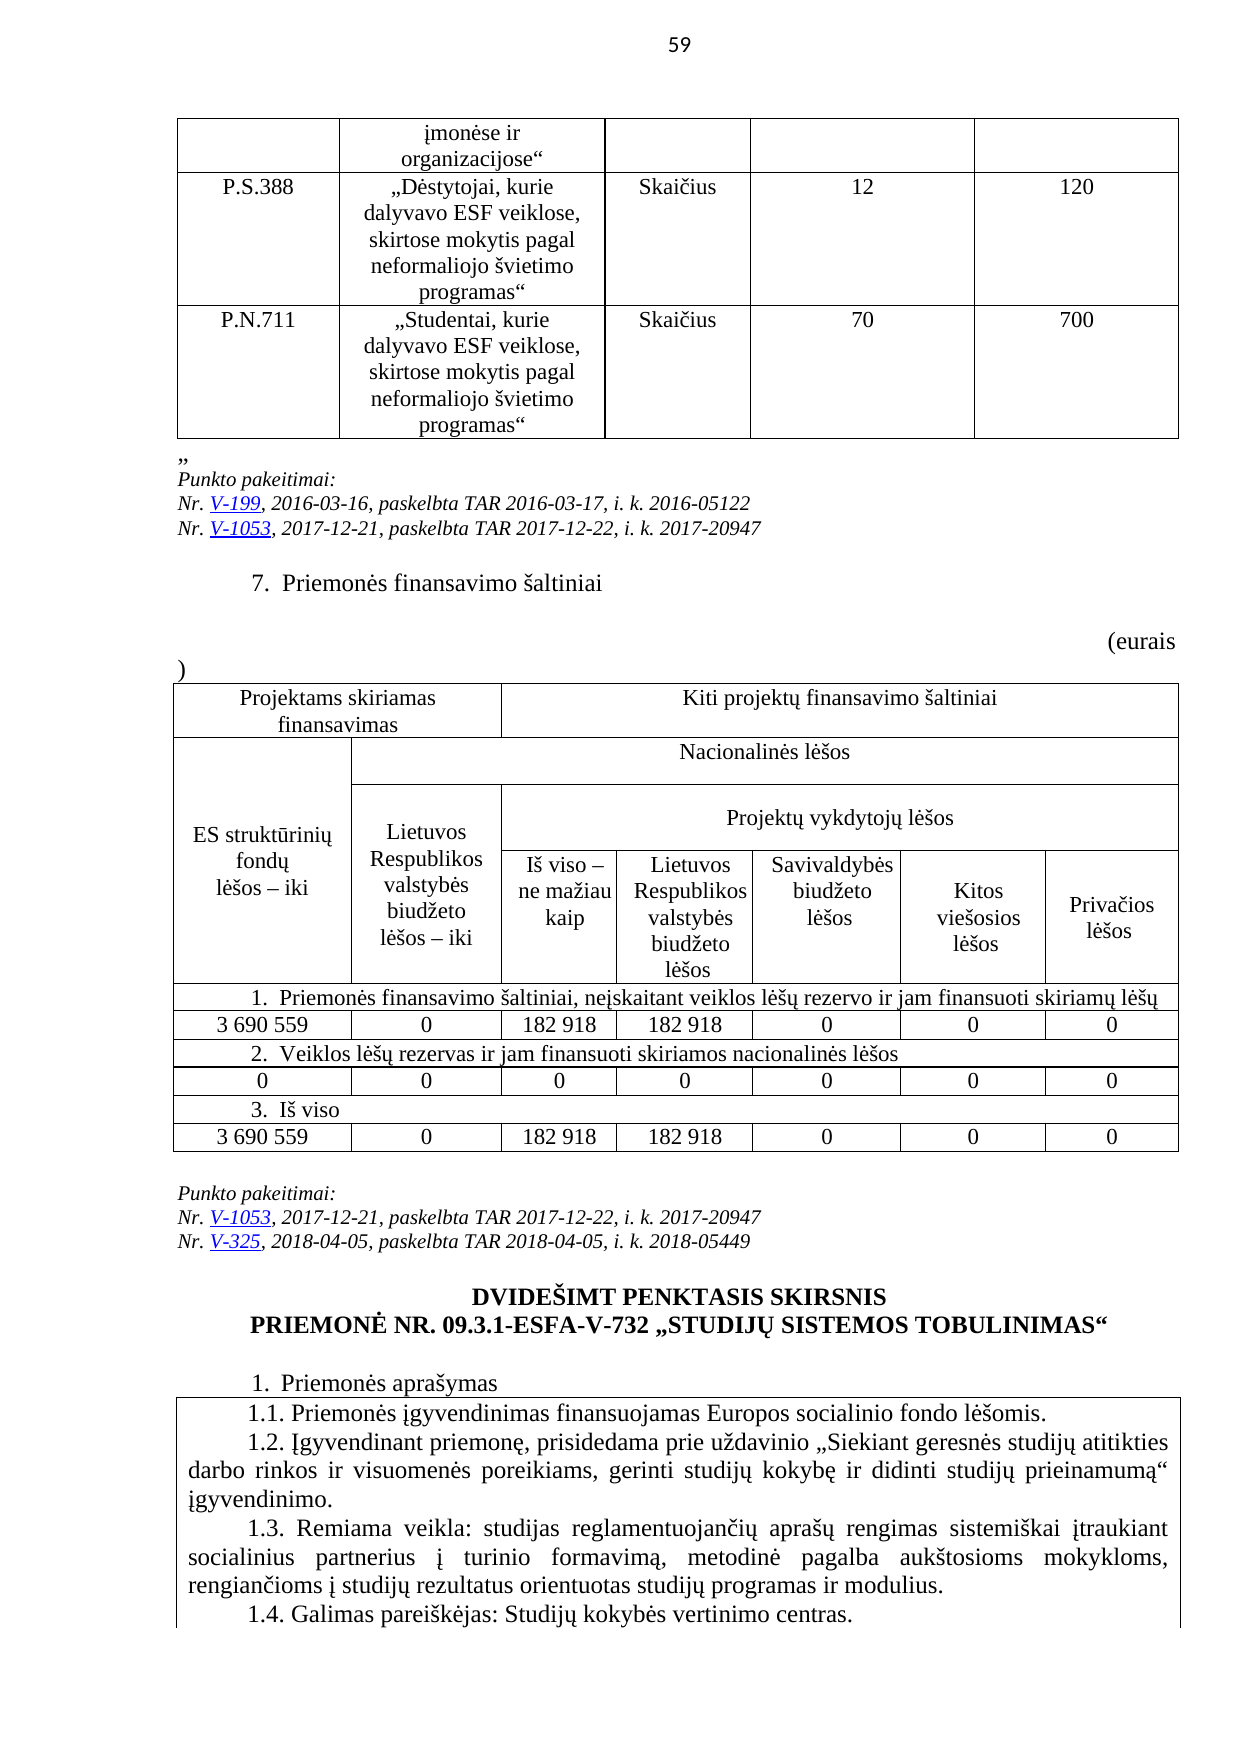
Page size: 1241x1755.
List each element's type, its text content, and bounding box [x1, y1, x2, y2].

table_cell 0 [901, 1068, 1045, 1095]
text 7. Priemonės finansavimo šaltiniai [251, 568, 1181, 597]
text PRIEMONĖ NR. 09.3.1-ESFA-V-732 „STUDIJŲ SISTEMOS TOBULINIMAS“ [177, 1311, 1181, 1339]
text „ [177, 438, 1181, 467]
table_cell [178, 119, 339, 172]
table_cell įmonėse ir organizacijose“ [340, 119, 604, 172]
text DVIDEŠIMT PENKTASIS SKIRSNIS [177, 1282, 1181, 1311]
table_cell 182 918 [617, 1011, 752, 1039]
text Punkto pakeitimai: [177, 467, 1181, 491]
table_cell 182 918 [502, 1124, 616, 1151]
table_cell 12 [751, 173, 974, 305]
table_cell 0 [1046, 1011, 1178, 1039]
text Nr. V-1053, 2017-12-21, paskelbta TAR 2017-12-22, i. k. 2017-20947 [177, 515, 1181, 539]
table_cell 0 [753, 1068, 900, 1095]
table_cell P.N.711 [178, 306, 339, 437]
table_cell 0 [617, 1068, 752, 1095]
table_cell [606, 119, 750, 172]
table_cell 700 [975, 306, 1178, 437]
table_cell 0 [1046, 1124, 1178, 1151]
table_cell 0 [352, 1068, 501, 1095]
table_cell Skaičius [606, 173, 750, 305]
table_cell 0 [901, 1011, 1045, 1039]
table_cell „Studentai, kurie dalyvavo ESF veiklose, skirtose mokytis pagal neformaliojo švietimo programas“ [340, 306, 604, 437]
table_cell Skaičius [606, 306, 750, 437]
table_cell 0 [753, 1124, 900, 1151]
table_cell 1.3. Remiama veikla: studijas reglamentuojančių aprašų rengimas sistemiškai įtraukiant socialinius partnerius į turinio formavimą, metodinė pagalba aukštosioms mokykloms, rengiančioms į studijų rezultatus orientuotas studijų programas ir modulius. [177, 1513, 1180, 1599]
table_cell 2. Veiklos lėšų rezervas ir jam finansuoti skiriamos nacionalinės lėšos [174, 1040, 1178, 1066]
table_cell Nacionalinės lėšos [352, 738, 1178, 784]
table_cell 3. Iš viso [174, 1096, 1178, 1122]
table_cell 3 690 559 [174, 1011, 351, 1039]
table_cell „Dėstytojai, kurie dalyvavo ESF veiklose, skirtose mokytis pagal neformaliojo švietimo programas“ [340, 173, 604, 305]
table_cell [751, 119, 974, 172]
table_cell Savivaldybės biudžeto lėšos [753, 851, 900, 983]
text 1. Priemonės aprašymas [251, 1368, 1181, 1397]
table_header 1.1. Priemonės įgyvendinimas finansuojamas Europos socialinio fondo lėšomis. [177, 1398, 1180, 1427]
table_cell Lietuvos Respublikos valstybės biudžeto lėšos [617, 851, 752, 983]
table_cell [975, 119, 1178, 172]
table_cell 1.4. Galimas pareiškėjas: Studijų kokybės vertinimo centras. [177, 1599, 1180, 1628]
table_cell Kitos viešosios lėšos [901, 851, 1045, 983]
table_cell 0 [502, 1068, 616, 1095]
table_cell P.S.388 [178, 173, 339, 305]
table_cell 1.2. Įgyvendinant priemonę, prisidedama prie uždavinio „Siekiant geresnės studijų atitikties darbo rinkos ir visuomenės poreikiams, gerinti studijų kokybę ir didinti studijų prieinamumą“ įgyvendinimo. [177, 1427, 1180, 1513]
table_cell 182 918 [502, 1011, 616, 1039]
table_header Projektams skiriamas finansavimas [174, 684, 501, 737]
table_cell ES struktūrinių fondų lėšos – iki [174, 738, 351, 983]
text (eurais) [177, 626, 1181, 683]
table_cell 3 690 559 [174, 1124, 351, 1151]
table_cell 0 [753, 1011, 900, 1039]
table_cell Iš viso – ne mažiau kaip [502, 851, 616, 983]
table_cell 182 918 [617, 1124, 752, 1151]
text Nr. V-199, 2016-03-16, paskelbta TAR 2016-03-17, i. k. 2016-05122 [177, 491, 1181, 515]
table_cell Privačios lėšos [1046, 851, 1178, 983]
table_header Kiti projektų finansavimo šaltiniai [502, 684, 1178, 737]
table_cell Projektų vykdytojų lėšos [502, 785, 1178, 850]
table_cell Lietuvos Respublikos valstybės biudžeto lėšos – iki [352, 785, 501, 983]
table_cell 0 [174, 1068, 351, 1095]
table_cell 0 [901, 1124, 1045, 1151]
text Nr. V-325, 2018-04-05, paskelbta TAR 2018-04-05, i. k. 2018-05449 [177, 1229, 1181, 1253]
text Nr. V-1053, 2017-12-21, paskelbta TAR 2017-12-22, i. k. 2017-20947 [177, 1205, 1181, 1229]
text Punkto pakeitimai: [177, 1181, 1181, 1205]
table_cell 70 [751, 306, 974, 437]
table_cell 0 [352, 1011, 501, 1039]
table_cell 1. Priemonės finansavimo šaltiniai, neįskaitant veiklos lėšų rezervo ir jam finansuoti skiriamų lėšų [174, 984, 1178, 1010]
table_cell 0 [1046, 1068, 1178, 1095]
table_cell 0 [352, 1124, 501, 1151]
table_cell 120 [975, 173, 1178, 305]
